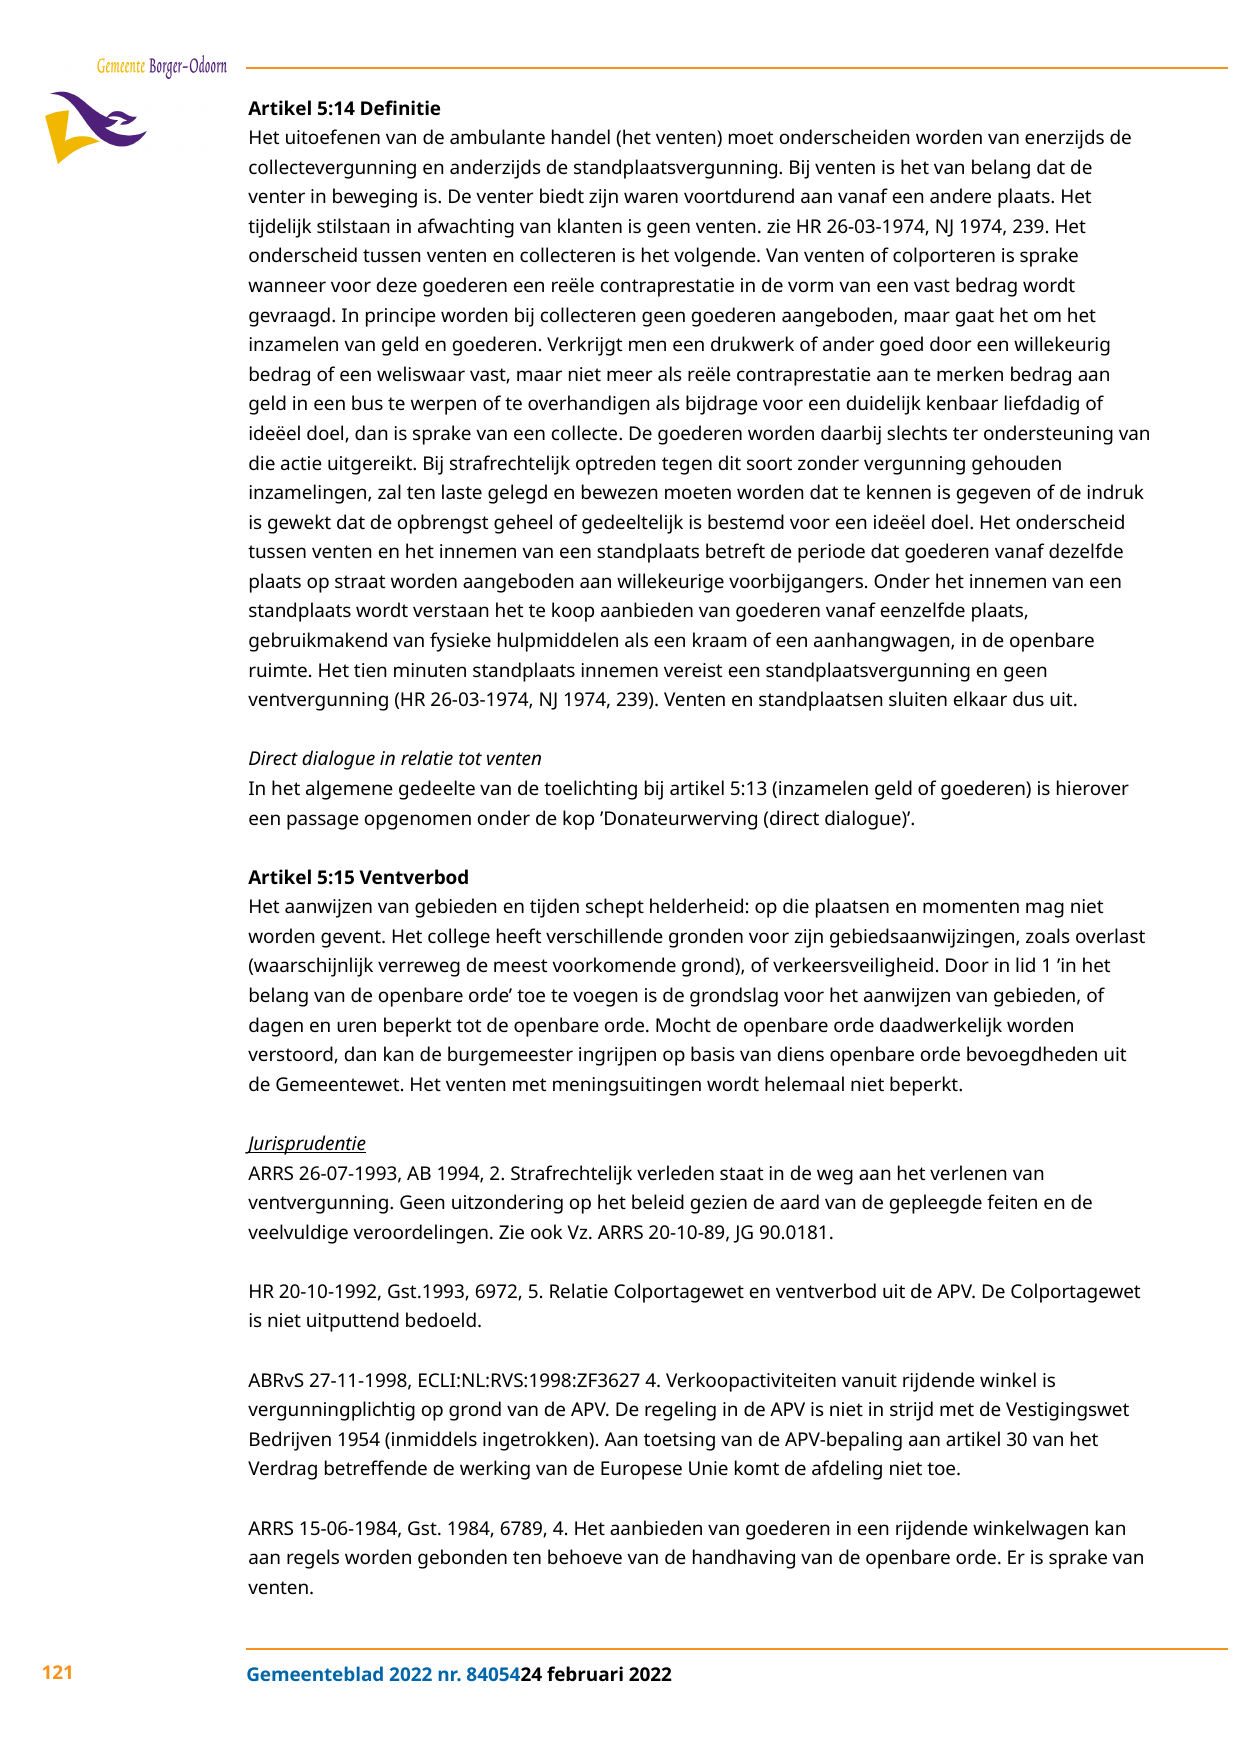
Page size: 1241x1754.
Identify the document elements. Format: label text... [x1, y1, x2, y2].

text HR 20-10-1992, Gst.1993, 6972, 5. Relatie Colportagewet en ventverbod uit de APV. De Colportagewet is niet uitputtend bedoeld. [248, 1278, 1152, 1333]
text Jurisprudentie [248, 1130, 1152, 1156]
text ABRvS 27-11-1998, ECLI:NL:RVS:1998:ZF3627 4. Verkoopactiviteiten vanuit rijdende winkel is vergunningplichtig op grond van de APV. De regeling in de APV is niet in strijd met de Vestigingswet Bedrijven 1954 (inmiddels ingetrokken). Aan toetsing van de APV-bepaling aan artikel 30 van het Verdrag betreffende de werking van de Europese Unie komt de afdeling niet toe. [248, 1367, 1152, 1481]
text Artikel 5:15 Ventverbod [248, 864, 1152, 890]
text Het uitoefenen van de ambulante handel (het venten) moet onderscheiden worden van enerzijds de collectevergunning en anderzijds de standplaatsvergunning. Bij venten is het van belang dat de venter in beweging is. De venter biedt zijn waren voortdurend aan vanaf een andere plaats. Het tijdelijk stilstaan in afwachting van klanten is geen venten. zie HR 26-03-1974, NJ 1974, 239. Het onderscheid tussen venten en collecteren is het volgende. Van venten of colporteren is sprake wanneer voor deze goederen een reële contraprestatie in de vorm van een vast bedrag wordt gevraagd. In principe worden bij collecteren geen goederen aangeboden, maar gaat het om het inzamelen van geld en goederen. Verkrijgt men een drukwerk of ander goed door een willekeurig bedrag of een weliswaar vast, maar niet meer als reële contraprestatie aan te merken bedrag aan geld in een bus te werpen of te overhandigen als bijdrage voor een duidelijk kenbaar liefdadig of ideëel doel, dan is sprake van een collecte. De goederen worden daarbij slechts ter ondersteuning van die actie uitgereikt. Bij strafrechtelijk optreden tegen dit soort zonder vergunning gehouden inzamelingen, zal ten laste gelegd en bewezen moeten worden dat te kennen is gegeven of de indruk is gewekt dat de opbrengst geheel of gedeeltelijk is bestemd voor een ideëel doel. Het onderscheid tussen venten en het innemen van een standplaats betreft de periode dat goederen vanaf dezelfde plaats op straat worden aangeboden aan willekeurige voorbijgangers. Onder het innemen van een standplaats wordt verstaan het te koop aanbieden van goederen vanaf eenzelfde plaats, gebruikmakend van fysieke hulpmiddelen als een kraam of een aanhangwagen, in de openbare ruimte. Het tien minuten standplaats innemen vereist een standplaatsvergunning en geen ventvergunning (HR 26-03-1974, NJ 1974, 239). Venten en standplaatsen sluiten elkaar dus uit. [248, 124, 1152, 712]
text Artikel 5:14 Definitie [248, 95, 1152, 121]
text Direct dialogue in relatie tot venten [248, 746, 1152, 771]
text ARRS 15-06-1984, Gst. 1984, 6789, 4. Het aanbieden van goederen in een rijdende winkelwagen kan aan regels worden gebonden ten behoeve van de handhaving van de openbare orde. Er is sprake van venten. [248, 1515, 1152, 1600]
text ARRS 26-07-1993, AB 1994, 2. Strafrechtelijk verleden staat in de weg aan het verlenen van ventvergunning. Geen uitzondering op het beleid gezien de aard van de gepleegde feiten en de veelvuldige veroordelingen. Zie ook Vz. ARRS 20-10-89, JG 90.0181. [248, 1160, 1152, 1245]
text In het algemene gedeelte van de toelichting bij artikel 5:13 (inzamelen geld of goederen) is hierover een passage opgenomen onder de kop ’Donateurwerving (direct dialogue)’. [248, 775, 1152, 831]
picture [41, 47, 231, 172]
text Het aanwijzen van gebieden en tijden schept helderheid: op die plaatsen en momenten mag niet worden gevent. Het college heeft verschillende gronden voor zijn gebiedsaanwijzingen, zoals overlast (waarschijnlijk verreweg de meest voorkomende grond), of verkeersveiligheid. Door in lid 1 ’in het belang van de openbare orde’ toe te voegen is de grondslag voor het aanwijzen van gebieden, of dagen en uren beperkt tot de openbare orde. Mocht de openbare orde daadwerkelijk worden verstoord, dan kan de burgemeester ingrijpen op basis van diens openbare orde bevoegdheden uit de Gemeentewet. Het venten met meningsuitingen wordt helemaal niet beperkt. [248, 893, 1152, 1097]
